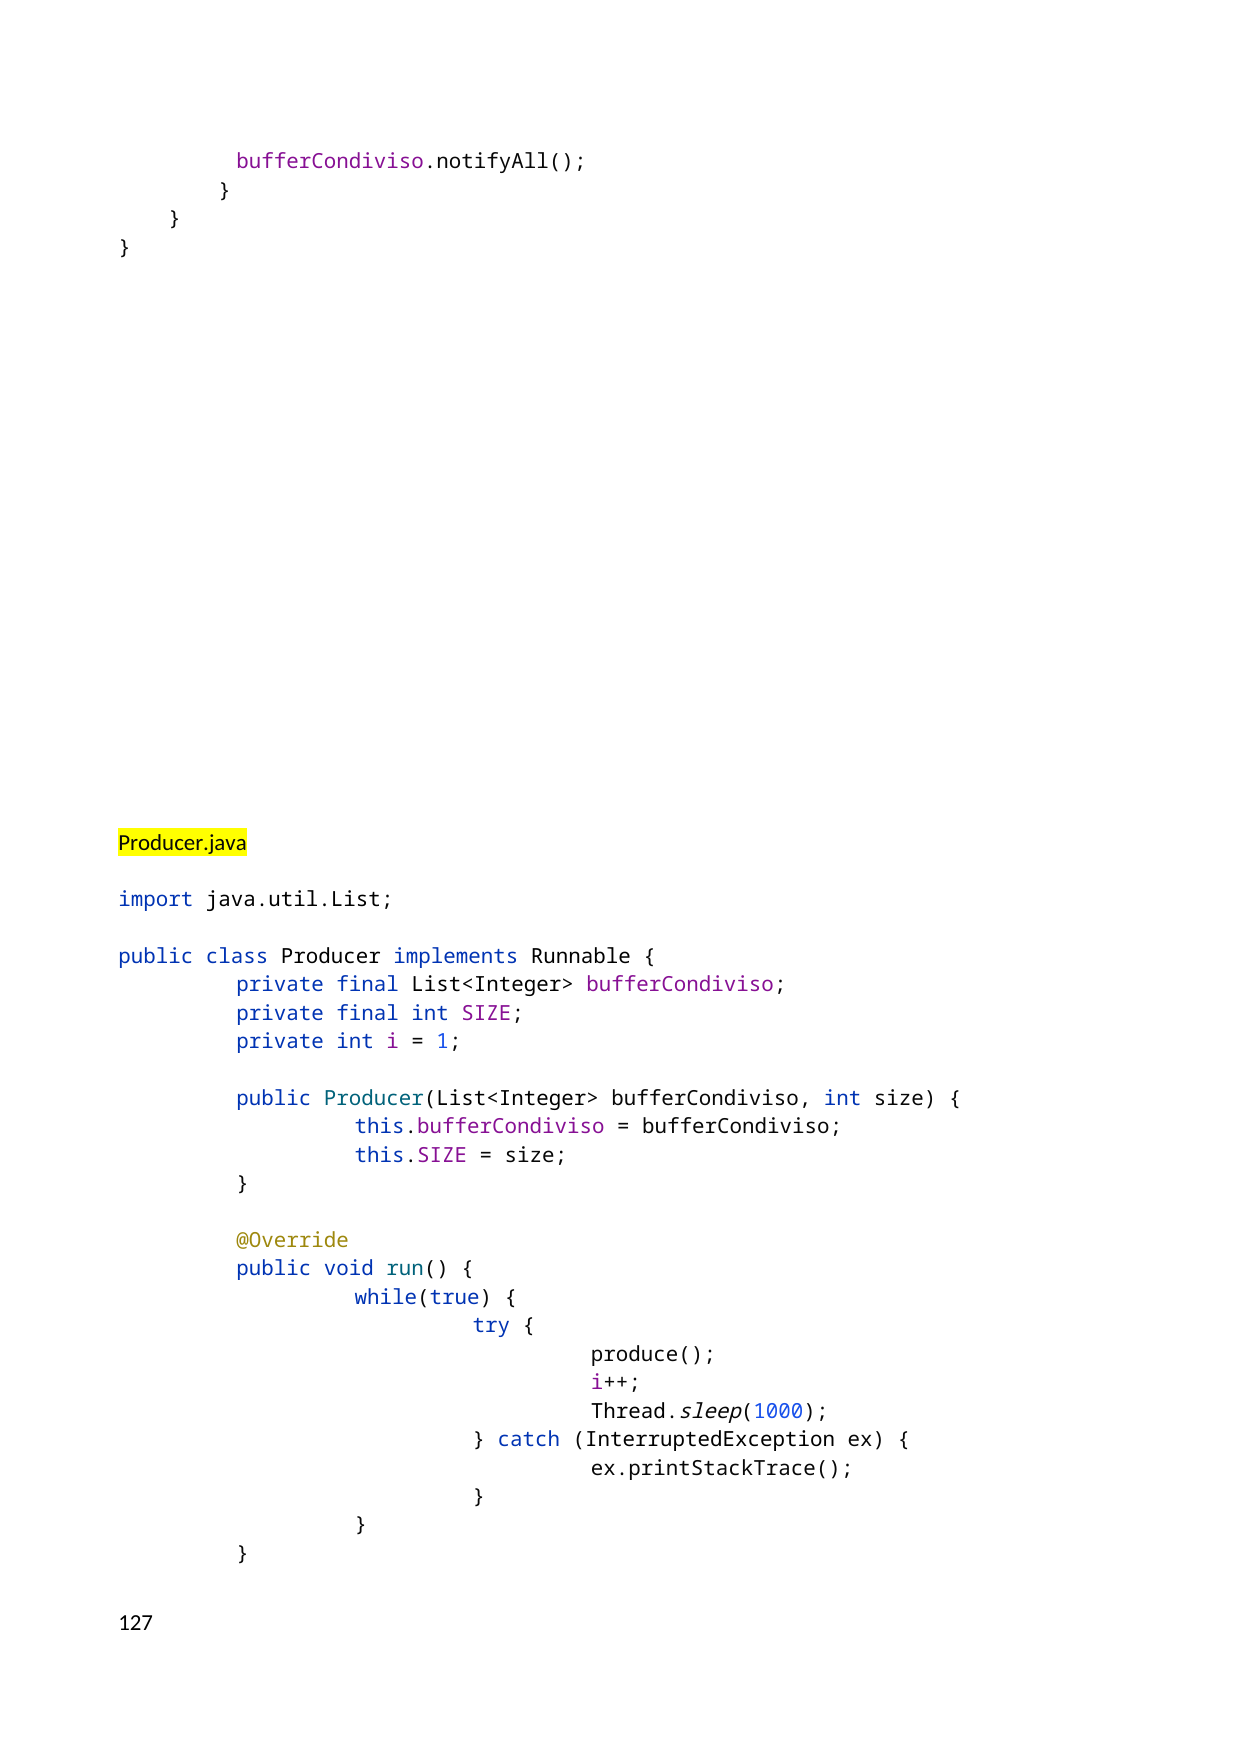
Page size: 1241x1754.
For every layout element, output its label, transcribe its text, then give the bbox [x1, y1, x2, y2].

text import java.util.List; public class Producer implements Runnable { private final List<Integer> bufferCondiviso; private final int SIZE; private int i = 1; public Producer(List<Integer> bufferCondiviso, int size) { this.bufferCondiviso = bufferCondiviso; this.SIZE = size; } @Override public void run() { while(true) { try { produce(); i++; Thread.sleep(1000); } catch (InterruptedException ex) { ex.printStackTrace(); } } } [118, 884, 1122, 1566]
text Producer.java [118, 828, 1122, 856]
text bufferCondiviso.notifyAll(); } } } [118, 118, 1122, 260]
